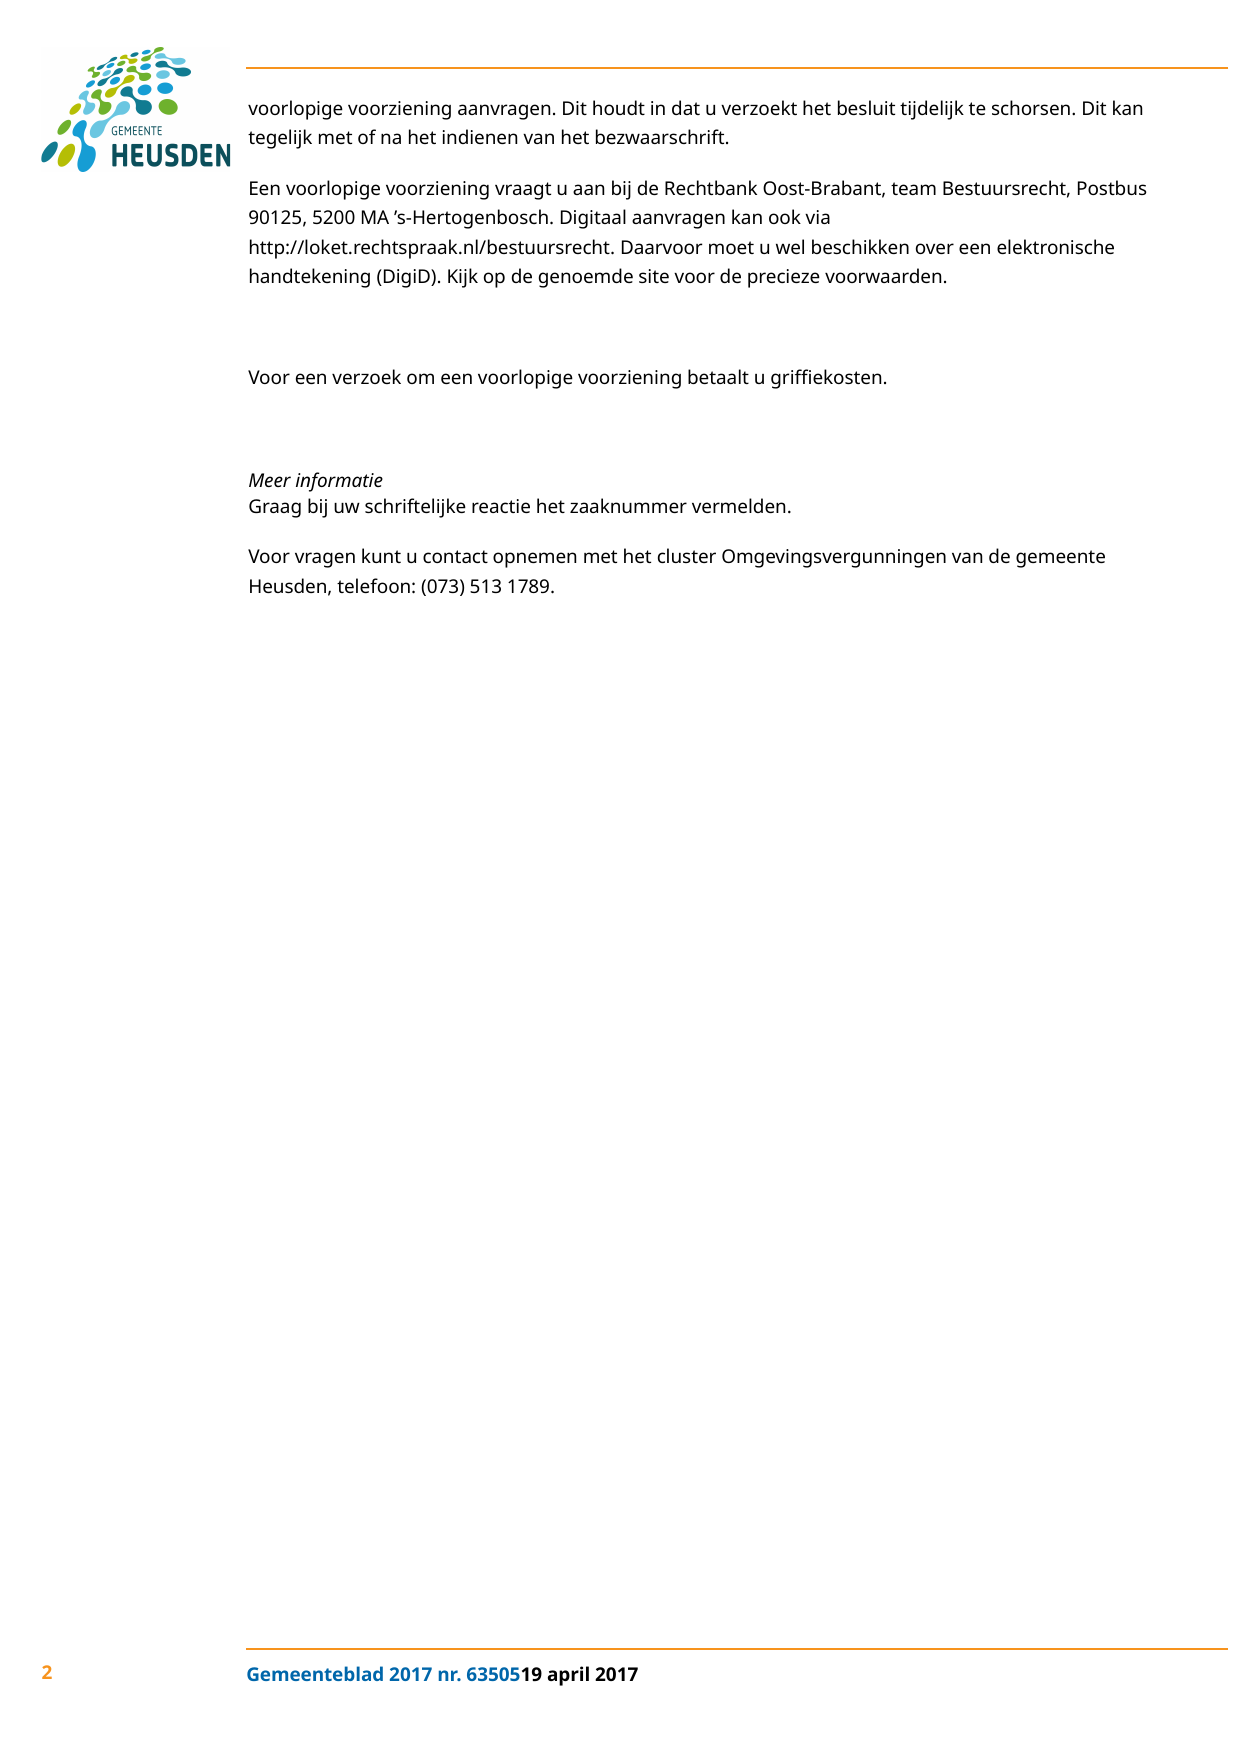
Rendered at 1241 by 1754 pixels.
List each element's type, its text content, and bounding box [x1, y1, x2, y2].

text Graag bij uw schriftelijke reactie het zaaknummer vermelden. [248, 493, 1152, 519]
text Voor een verzoek om een voorlopige voorziening betaalt u griffiekosten. [248, 364, 1152, 390]
picture [41, 47, 231, 172]
text Meer informatie [248, 468, 1152, 493]
text Een voorlopige voorziening vraagt u aan bij de Rechtbank Oost-Brabant, team Bestuursrecht, Postbus 90125, 5200 MA ’s-Hertogenbosch. Digitaal aanvragen kan ook via http://loket.rechtspraak.nl/bestuursrecht. Daarvoor moet u wel beschikken over een elektronische handtekening (DigiD). Kijk op de genoemde site voor de precieze voorwaarden. [248, 175, 1152, 289]
text voorlopige voorziening aanvragen. Dit houdt in dat u verzoekt het besluit tijdelijk te schorsen. Dit kan tegelijk met of na het indienen van het bezwaarschrift. [248, 95, 1152, 150]
text Voor vragen kunt u contact opnemen met het cluster Omgevingsvergunningen van de gemeente Heusden, telefoon: (073) 513 1789. [248, 544, 1152, 599]
